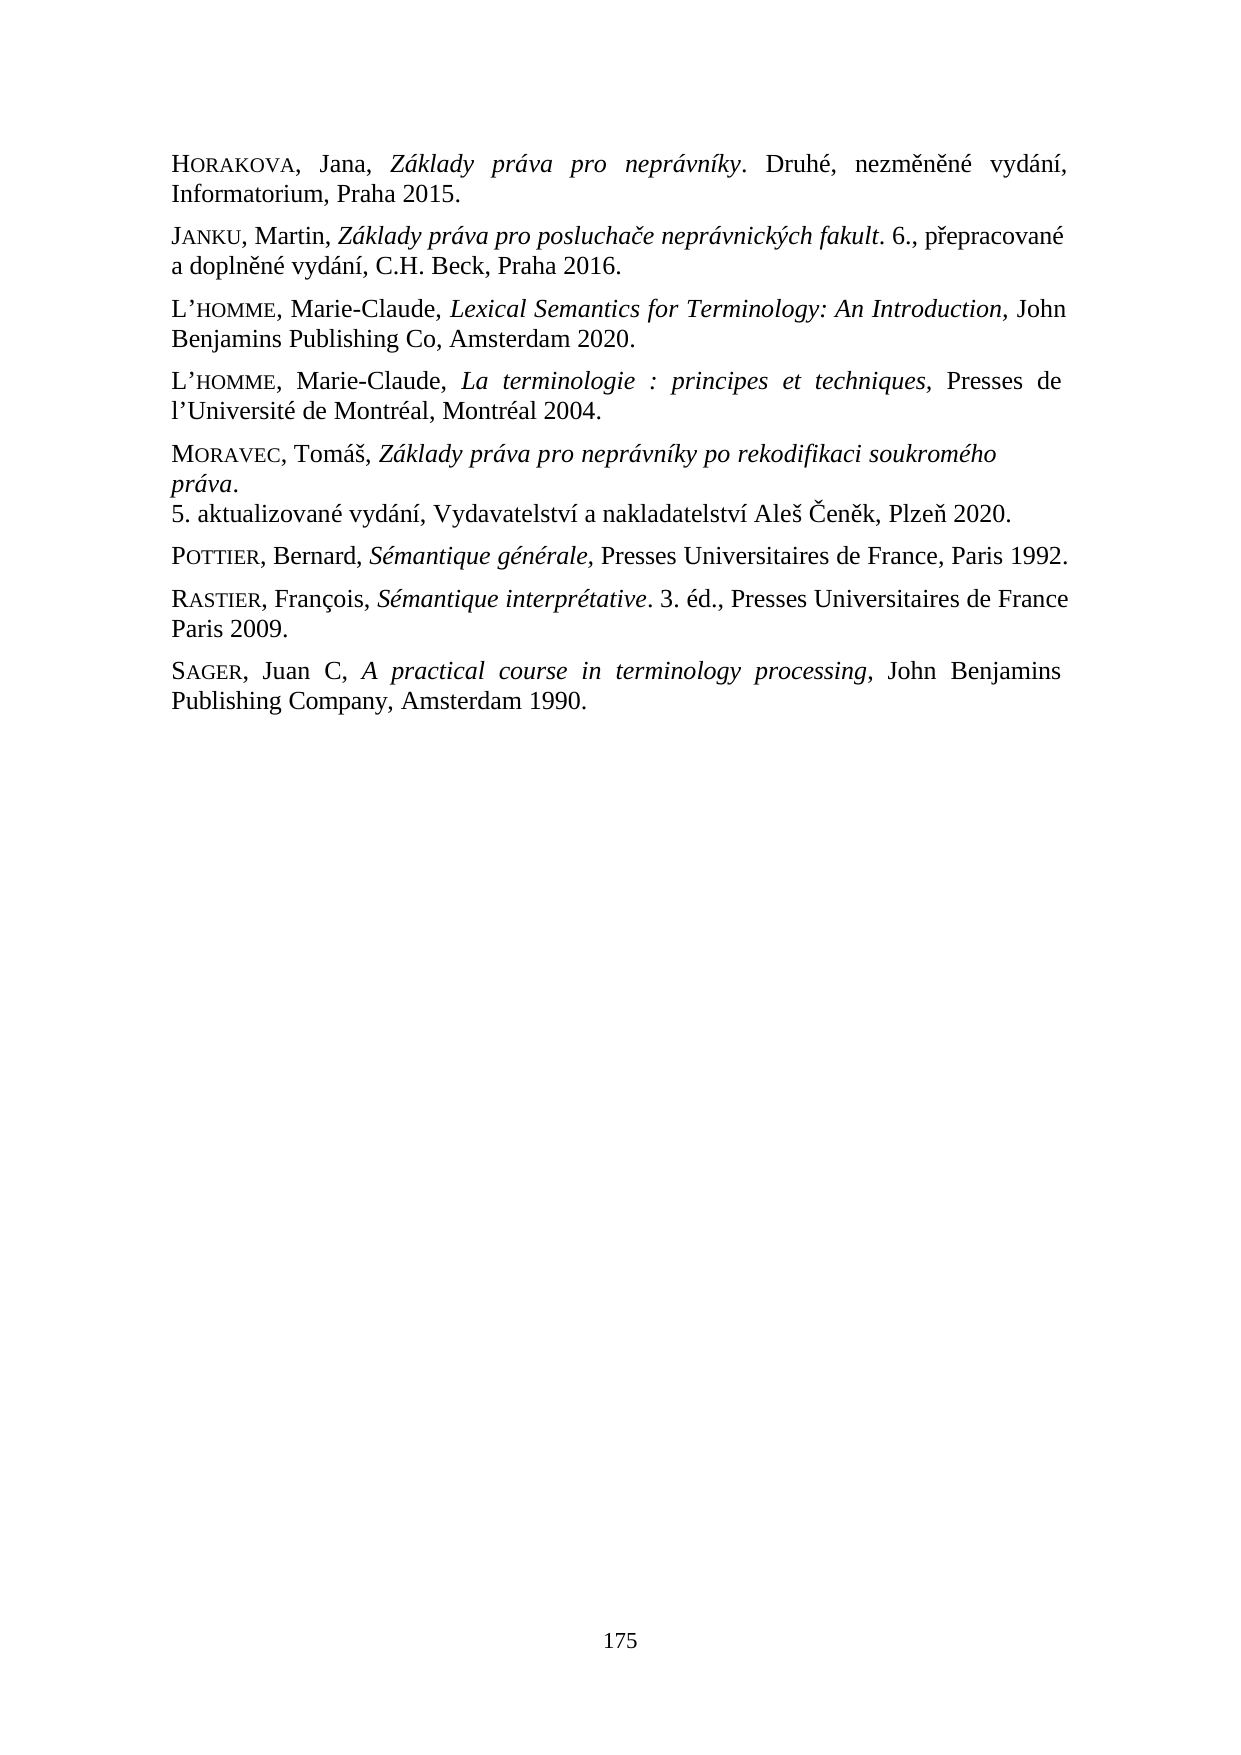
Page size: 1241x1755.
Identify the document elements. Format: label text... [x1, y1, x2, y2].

text MORAVEC, Tomáš, Základy práva pro neprávníky po rekodifikaci soukromého práva. [171, 438, 1071, 498]
text RASTIER, François, Sémantique interprétative. 3. éd., Presses Universitaires de France Paris 2009. [171, 583, 1069, 643]
text POTTIER, Bernard, Sémantique générale, Presses Universitaires de France, Paris 1992. [171, 540, 1071, 570]
text 175 [603, 1628, 639, 1653]
text JANKU, Martin, Základy práva pro posluchače neprávnických fakult. 6., přepracované a doplněné vydání, C.H. Beck, Praha 2016. [171, 220, 1069, 280]
text SAGER, Juan C, A practical course in terminology processing, John Benjamins Publishing Company, Amsterdam 1990. [171, 655, 1069, 715]
text HORAKOVA, Jana, Základy práva pro neprávníky. Druhé, nezměněné vydání, Informatorium, Praha 2015. [171, 148, 1069, 208]
text 5. aktualizované vydání, Vydavatelství a nakladatelství Aleš Čeněk, Plzeň 2020. [171, 498, 1071, 528]
text L’HOMME, Marie-Claude, Lexical Semantics for Terminology: An Introduction, John Benjamins Publishing Co, Amsterdam 2020. [171, 293, 1069, 353]
text L’HOMME, Marie-Claude, La terminologie : principes et techniques, Presses de l’Université de Montréal, Montréal 2004. [171, 365, 1069, 425]
